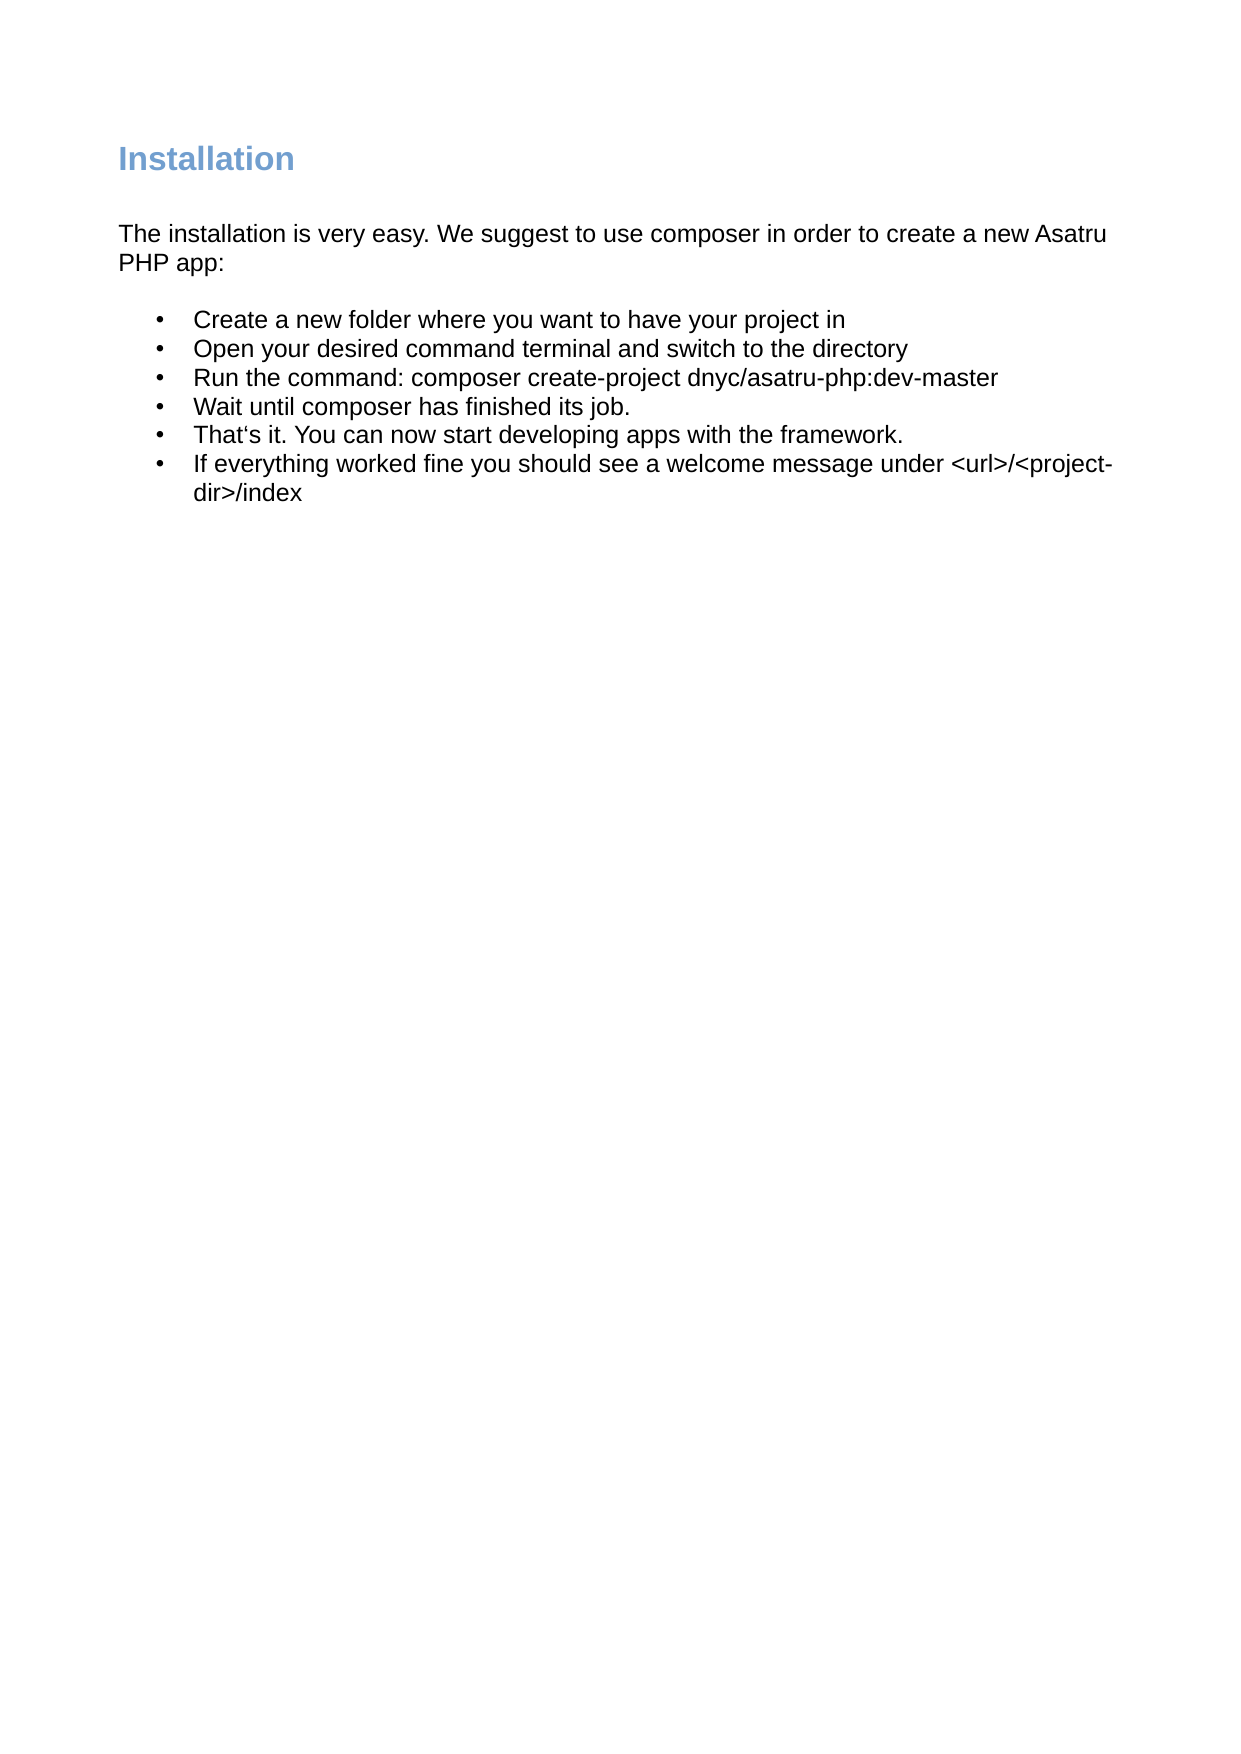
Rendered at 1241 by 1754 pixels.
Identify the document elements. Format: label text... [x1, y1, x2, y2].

list Run the command: composer create-project dnyc/asatru-php:dev-master [156, 363, 1122, 392]
subtitle Installation [118, 139, 1122, 178]
list That‘s it. You can now start developing apps with the framework. [156, 421, 1122, 449]
list If everything worked fine you should see a welcome message under <url>/<project-dir>/index [156, 449, 1122, 507]
text The installation is very easy. We suggest to use composer in order to create a new Asatru PHP app: [118, 219, 1122, 276]
list Wait until composer has finished its job. [156, 392, 1122, 421]
list Open your desired command terminal and switch to the directory [156, 334, 1122, 363]
list Create a new folder where you want to have your project in [156, 305, 1122, 334]
